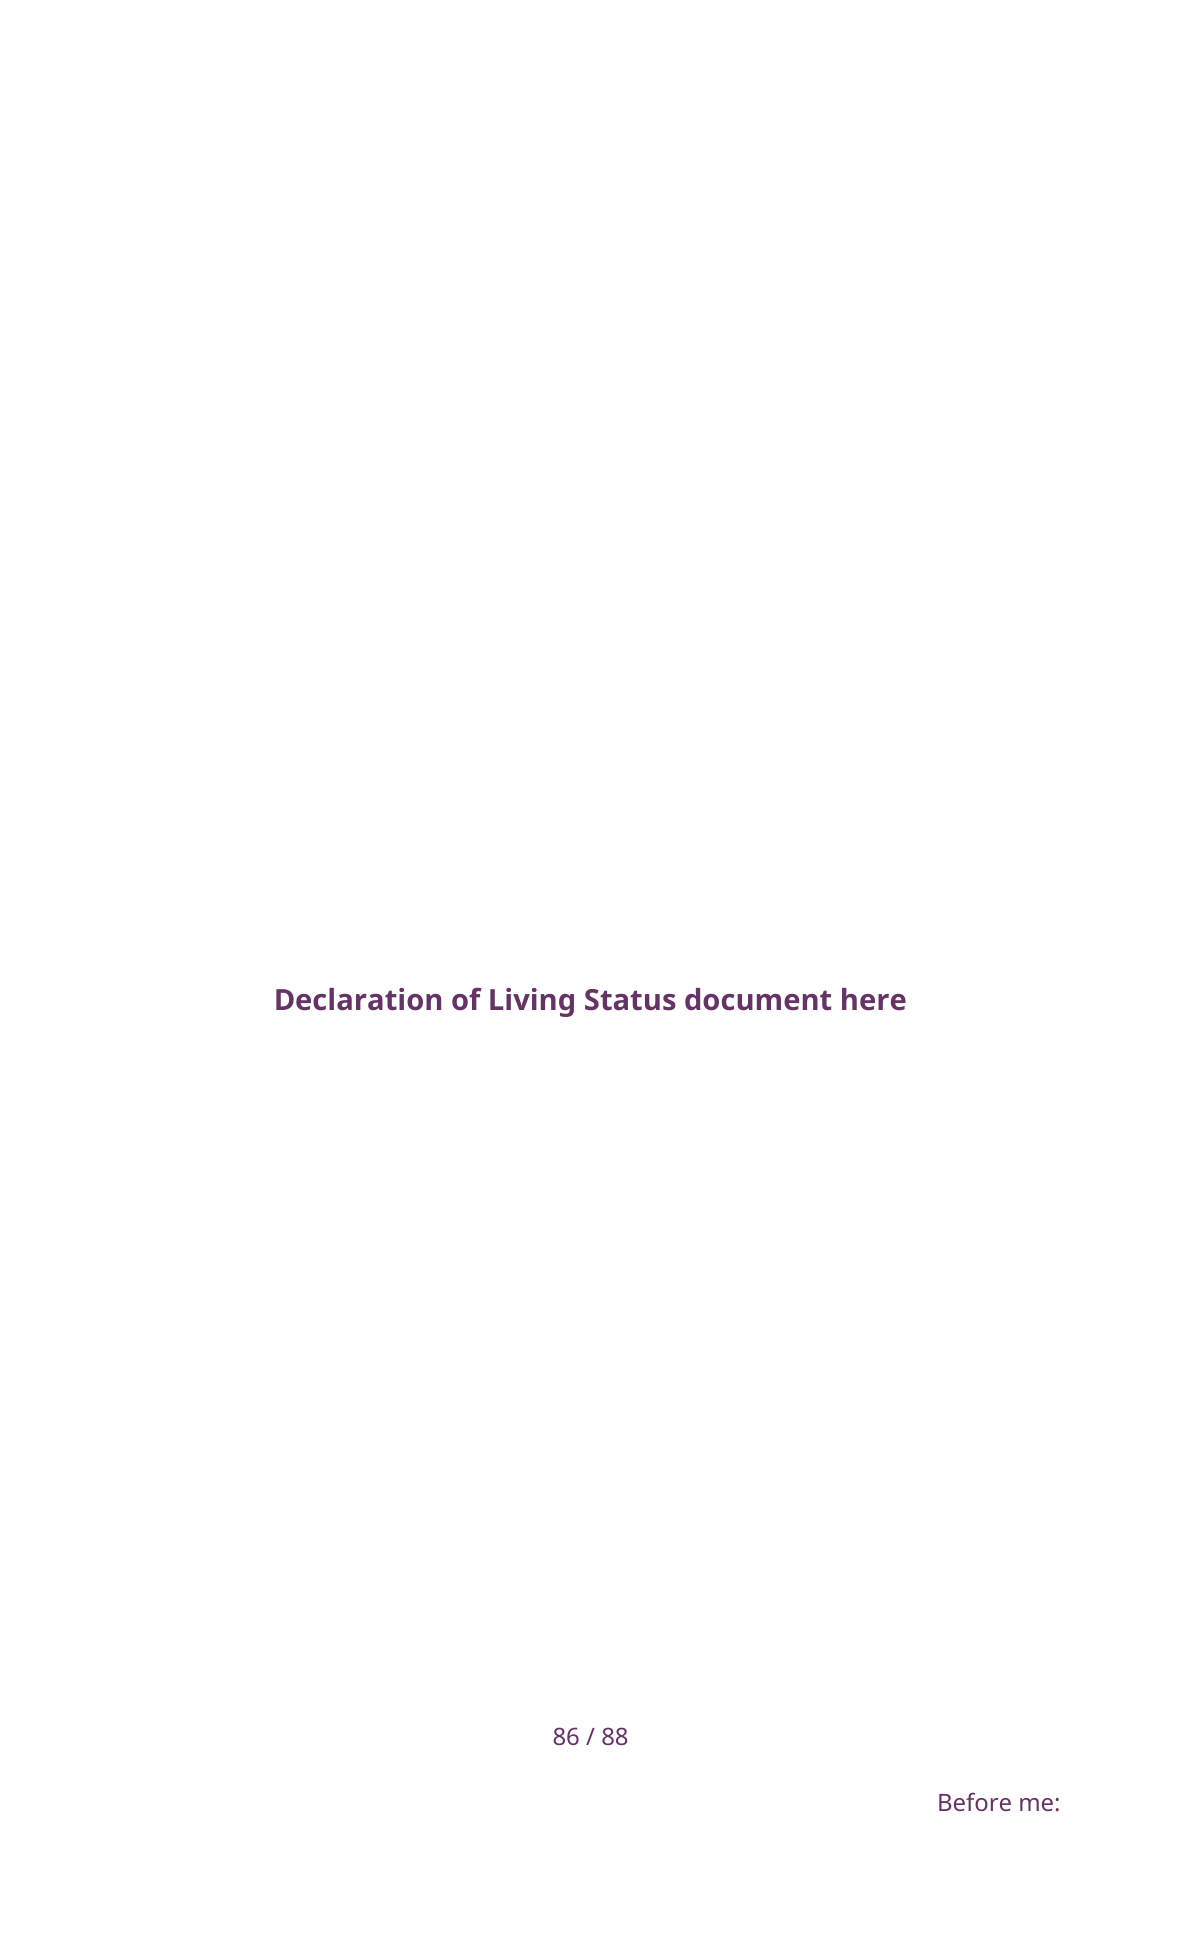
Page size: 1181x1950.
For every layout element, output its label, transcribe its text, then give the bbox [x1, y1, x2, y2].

text Declaration of Living Status document here [120, 980, 1061, 1019]
